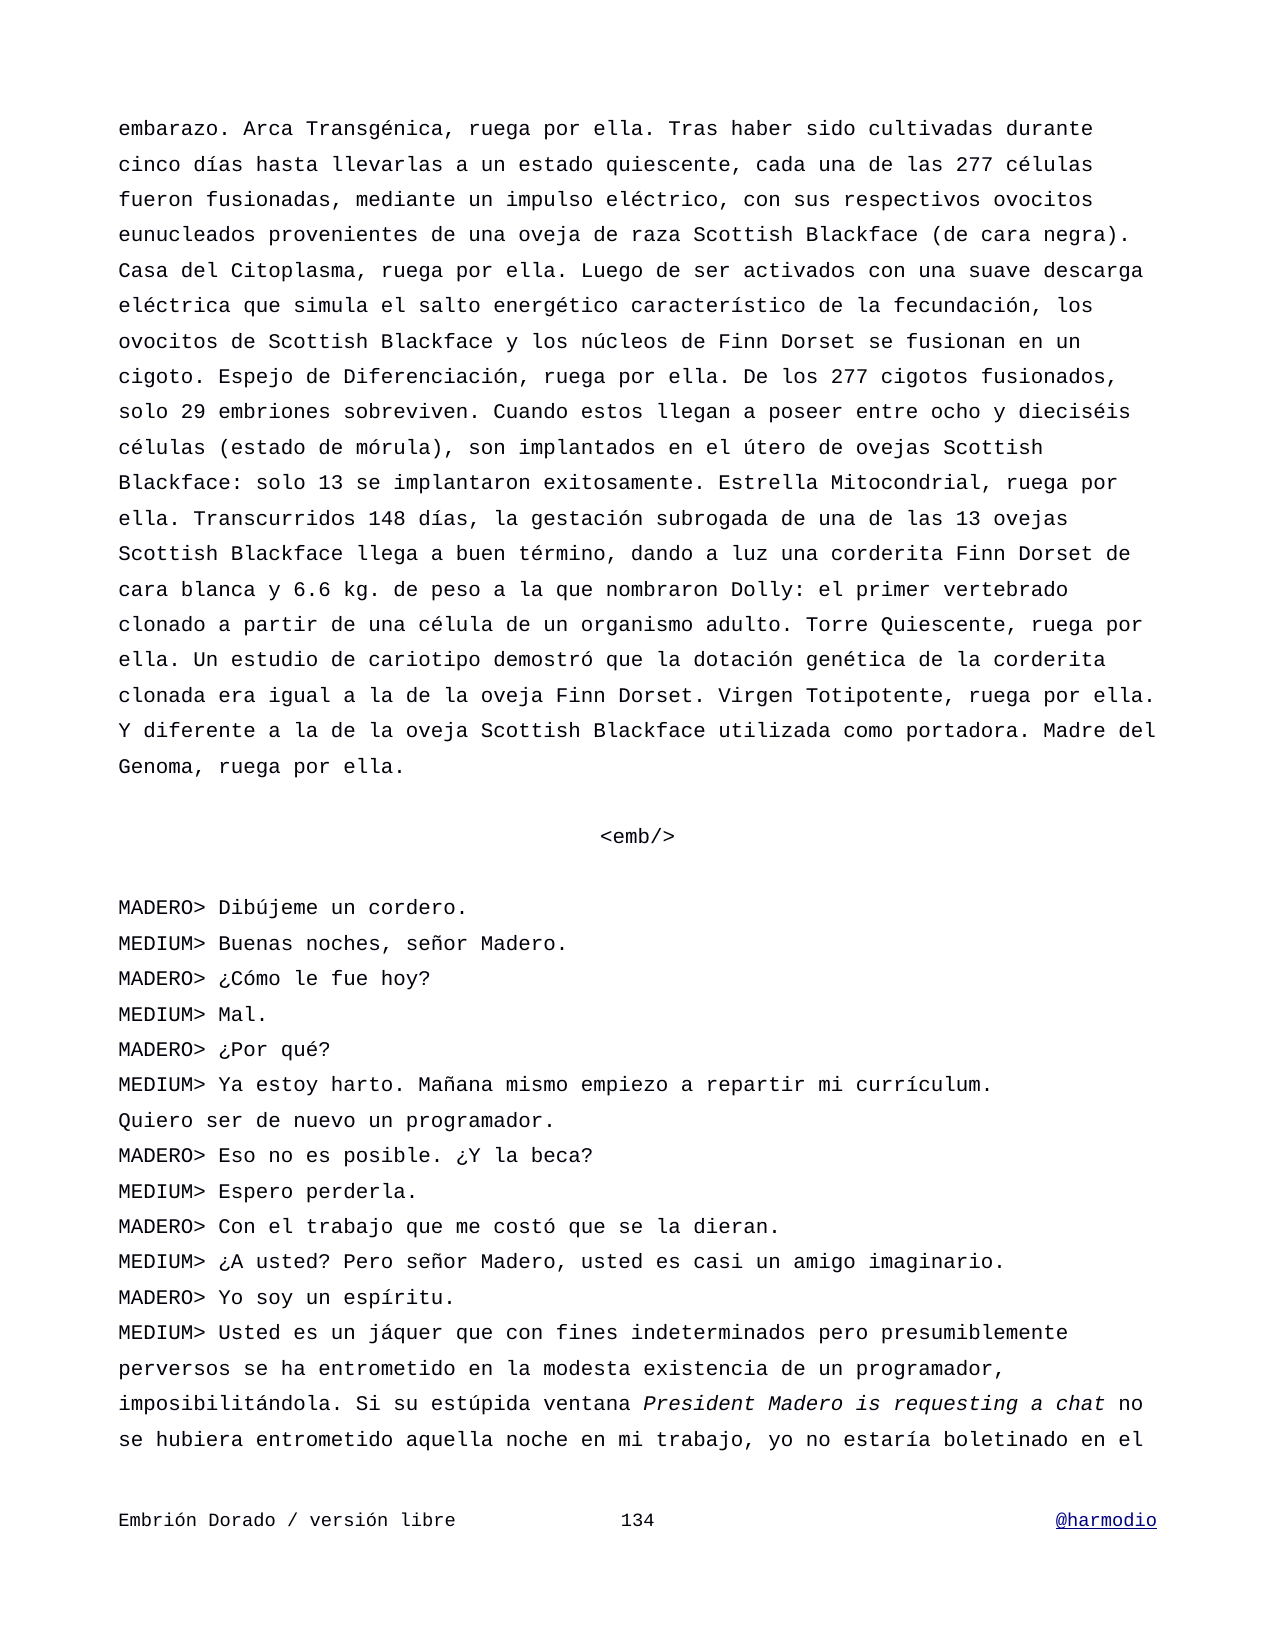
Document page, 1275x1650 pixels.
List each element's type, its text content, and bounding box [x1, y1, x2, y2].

text <emb/> [118, 826, 1157, 850]
text MADERO> Dibújeme un cordero. [118, 897, 1157, 921]
text MADERO> Yo soy un espíritu. [118, 1287, 1157, 1311]
text MEDIUM> ¿A usted? Pero señor Madero, usted es casi un amigo imaginario. [118, 1251, 1157, 1275]
text MEDIUM> Espero perderla. [118, 1181, 1157, 1204]
text MEDIUM> Ya estoy harto. Mañana mismo empiezo a repartir mi currículum. [118, 1074, 1157, 1098]
text MEDIUM> Mal. [118, 1003, 1157, 1027]
text MEDIUM> Buenas noches, señor Madero. [118, 933, 1157, 956]
text MEDIUM> Usted es un jáquer que con fines indeterminados pero presumiblemente perversos se ha entrometido en la modesta existencia de un programador, imposibilitándola. Si su estúpida ventana President Madero is requesting a chat no se hubiera entrometido aquella noche en mi trabajo, yo no estaría boletinado en el [118, 1322, 1157, 1452]
text MADERO> Con el trabajo que me costó que se la dieran. [118, 1216, 1157, 1240]
text MADERO> ¿Por qué? [118, 1039, 1157, 1063]
text MADERO> Eso no es posible. ¿Y la beca? [118, 1145, 1157, 1169]
text Quiero ser de nuevo un programador. [118, 1110, 1157, 1133]
text MADERO> ¿Cómo le fue hoy? [118, 968, 1157, 992]
text embarazo. Arca Transgénica, ruega por ella. Tras haber sido cultivadas durante cinco días hasta llevarlas a un estado quiescente, cada una de las 277 células fueron fusionadas, mediante un impulso eléctrico, con sus respectivos ovocitos eunucleados provenientes de una oveja de raza Scottish Blackface (de cara negra). Casa del Citoplasma, ruega por ella. Luego de ser activados con una suave descarga eléctrica que simula el salto energético característico de la fecundación, los ovocitos de Scottish Blackface y los núcleos de Finn Dorset se fusionan en un cigoto. Espejo de Diferenciación, ruega por ella. De los 277 cigotos fusionados, solo 29 embriones sobreviven. Cuando estos llegan a poseer entre ocho y dieciséis células (estado de mórula), son implantados en el útero de ovejas Scottish Blackface: solo 13 se implantaron exitosamente. Estrella Mitocondrial, ruega por ella. Transcurridos 148 días, la gestación subrogada de una de las 13 ovejas Scottish Blackface llega a buen término, dando a luz una corderita Finn Dorset de cara blanca y 6.6 kg. de peso a la que nombraron Dolly: el primer vertebrado clonado a partir de una célula de un organismo adulto. Torre Quiescente, ruega por ella. Un estudio de cariotipo demostró que la dotación genética de la corderita clonada era igual a la de la oveja Finn Dorset. Virgen Totipotente, ruega por ella. Y diferente a la de la oveja Scottish Blackface utilizada como portadora. Madre del Genoma, ruega por ella. [118, 118, 1157, 779]
